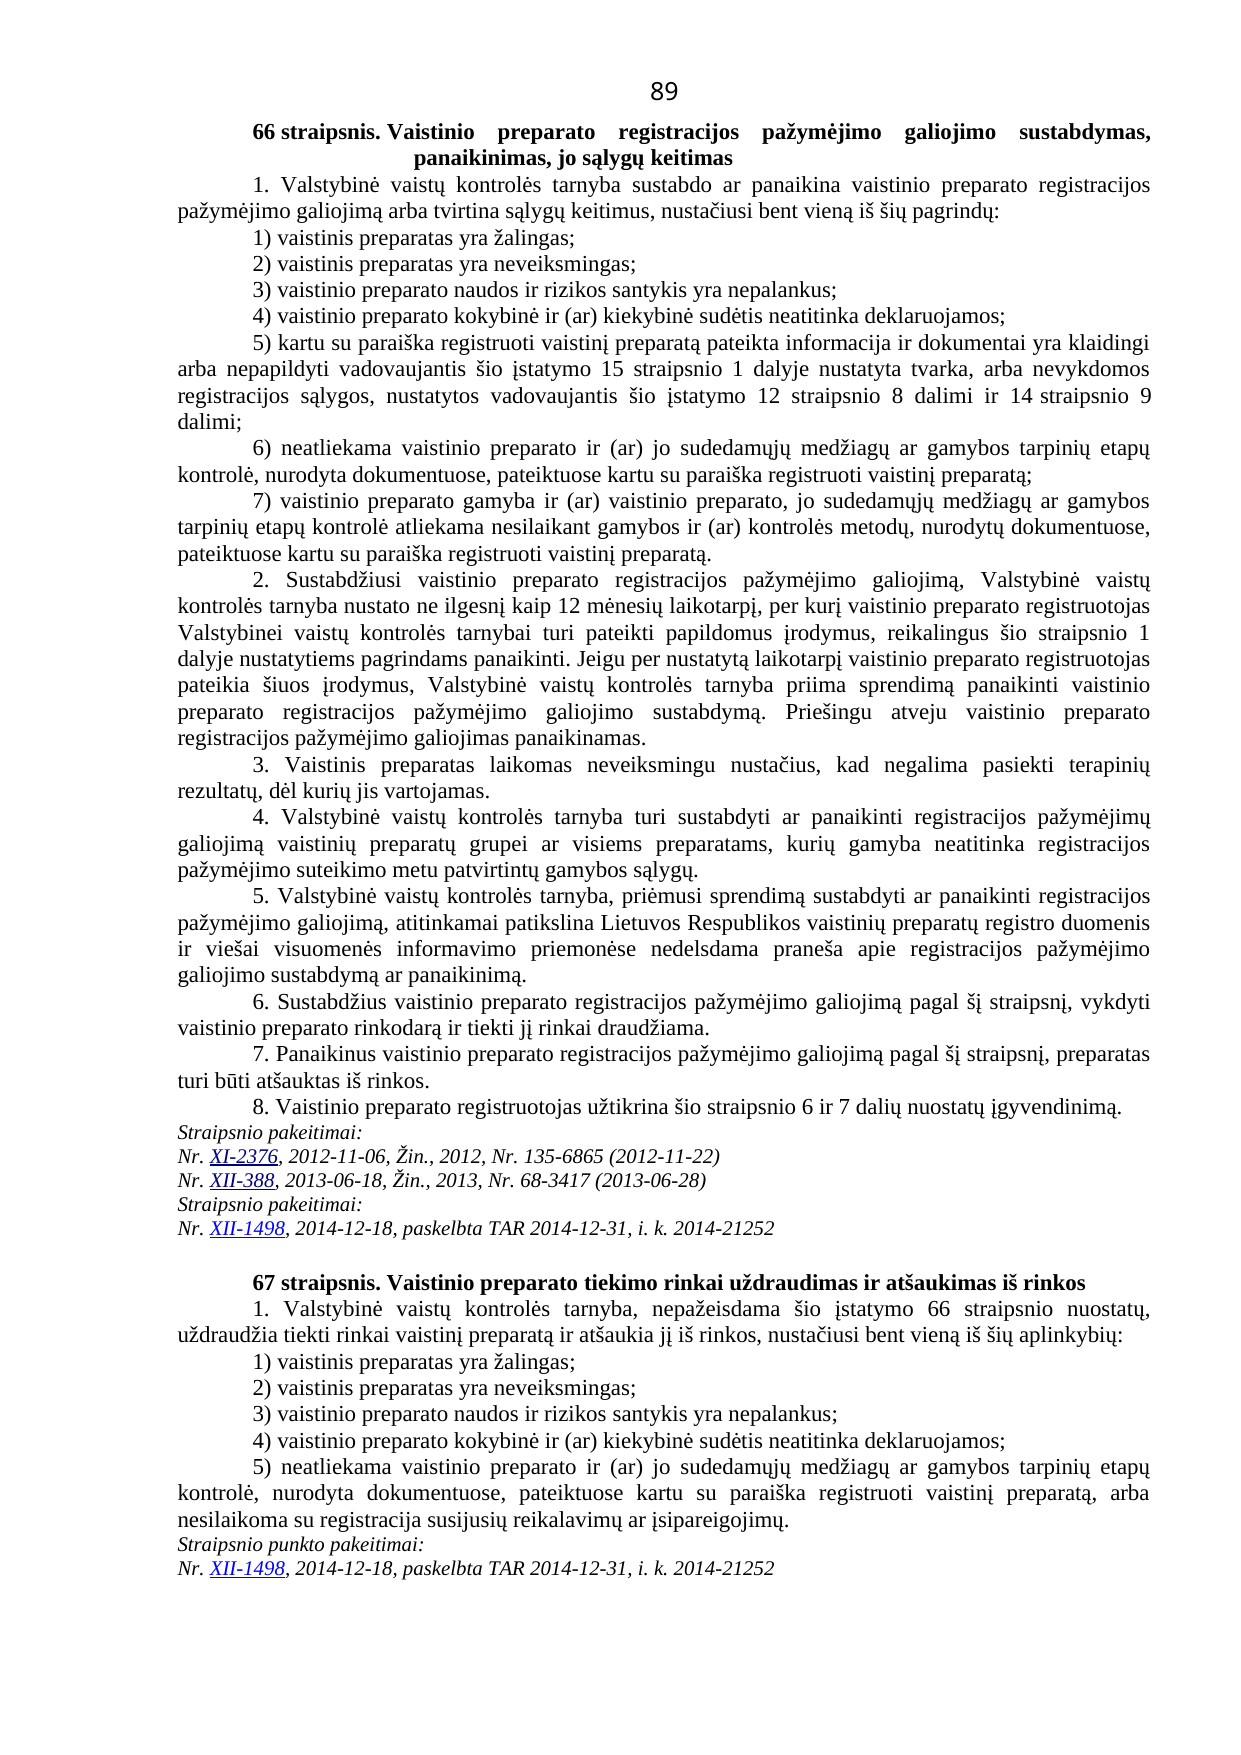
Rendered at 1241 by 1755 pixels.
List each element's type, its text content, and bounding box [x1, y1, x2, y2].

text 1) vaistinis preparatas yra žalingas; [177, 223, 1152, 250]
text 5. Valstybinė vaistų kontrolės tarnyba, priėmusi sprendimą sustabdyti ar panaikinti registracijos pažymėjimo galiojimą, atitinkamai patikslina Lietuvos Respublikos vaistinių preparatų registro duomenis ir viešai visuomenės informavimo priemonėse nedelsdama praneša apie registracijos pažymėjimo galiojimo sustabdymą ar panaikinimą. [177, 882, 1152, 988]
text 7) vaistinio preparato gamyba ir (ar) vaistinio preparato, jo sudedamųjų medžiagų ar gamybos tarpinių etapų kontrolė atliekama nesilaikant gamybos ir (ar) kontrolės metodų, nurodytų dokumentuose, pateiktuose kartu su paraiška registruoti vaistinį preparatą. [177, 487, 1152, 566]
text 1. Valstybinė vaistų kontrolės tarnyba sustabdo ar panaikina vaistinio preparato registracijos pažymėjimo galiojimą arba tvirtina sąlygų keitimus, nustačiusi bent vieną iš šių pagrindų: [177, 171, 1152, 223]
text 1) vaistinis preparatas yra žalingas; [177, 1348, 1152, 1374]
text 2) vaistinis preparatas yra neveiksmingas; [177, 1374, 1152, 1400]
text Nr. XII-388, 2013-06-18, Žin., 2013, Nr. 68-3417 (2013-06-28) [177, 1168, 1152, 1192]
text 2) vaistinis preparatas yra neveiksmingas; [177, 250, 1152, 276]
text 2. Sustabdžiusi vaistinio preparato registracijos pažymėjimo galiojimą, Valstybinė vaistų kontrolės tarnyba nustato ne ilgesnį kaip 12 mėnesių laikotarpį, per kurį vaistinio preparato registruotojas Valstybinei vaistų kontrolės tarnybai turi pateikti papildomus įrodymus, reikalingus šio straipsnio 1 dalyje nustatytiems pagrindams panaikinti. Jeigu per nustatytą laikotarpį vaistinio preparato registruotojas pateikia šiuos įrodymus, Valstybinė vaistų kontrolės tarnyba priima sprendimą panaikinti vaistinio preparato registracijos pažymėjimo galiojimo sustabdymą. Priešingu atveju vaistinio preparato registracijos pažymėjimo galiojimas panaikinamas. [177, 566, 1152, 751]
text 67 straipsnis. Vaistinio preparato tiekimo rinkai uždraudimas ir atšaukimas iš rinkos [252, 1269, 1152, 1295]
text 4. Valstybinė vaistų kontrolės tarnyba turi sustabdyti ar panaikinti registracijos pažymėjimų galiojimą vaistinių preparatų grupei ar visiems preparatams, kurių gamyba neatitinka registracijos pažymėjimo suteikimo metu patvirtintų gamybos sąlygų. [177, 803, 1152, 882]
text 6. Sustabdžius vaistinio preparato registracijos pažymėjimo galiojimą pagal šį straipsnį, vykdyti vaistinio preparato rinkodarą ir tiekti jį rinkai draudžiama. [177, 988, 1152, 1041]
text 1. Valstybinė vaistų kontrolės tarnyba, nepažeisdama šio įstatymo 66 straipsnio nuostatų, uždraudžia tiekti rinkai vaistinį preparatą ir atšaukia jį iš rinkos, nustačiusi bent vieną iš šių aplinkybių: [177, 1295, 1152, 1348]
text Straipsnio punkto pakeitimai: [177, 1532, 1152, 1556]
text 5) neatliekama vaistinio preparato ir (ar) jo sudedamųjų medžiagų ar gamybos tarpinių etapų kontrolė, nurodyta dokumentuose, pateiktuose kartu su paraiška registruoti vaistinį preparatą, arba nesilaikoma su registracija susijusių reikalavimų ar įsipareigojimų. [177, 1453, 1152, 1532]
text 3) vaistinio preparato naudos ir rizikos santykis yra nepalankus; [177, 1400, 1152, 1427]
text 4) vaistinio preparato kokybinė ir (ar) kiekybinė sudėtis neatitinka deklaruojamos; [177, 303, 1152, 329]
text Nr. XII-1498, 2014-12-18, paskelbta TAR 2014-12-31, i. k. 2014-21252 [177, 1216, 1152, 1240]
text 6) neatliekama vaistinio preparato ir (ar) jo sudedamųjų medžiagų ar gamybos tarpinių etapų kontrolė, nurodyta dokumentuose, pateiktuose kartu su paraiška registruoti vaistinį preparatą; [177, 434, 1152, 487]
text Straipsnio pakeitimai: [177, 1119, 1152, 1144]
text 4) vaistinio preparato kokybinė ir (ar) kiekybinė sudėtis neatitinka deklaruojamos; [177, 1427, 1152, 1453]
text 5) kartu su paraiška registruoti vaistinį preparatą pateikta informacija ir dokumentai yra klaidingi arba nepapildyti vadovaujantis šio įstatymo 15 straipsnio 1 dalyje nustatyta tvarka, arba nevykdomos registracijos sąlygos, nustatytos vadovaujantis šio įstatymo 12 straipsnio 8 dalimi ir 14 straipsnio 9 dalimi; [177, 329, 1152, 434]
text 3) vaistinio preparato naudos ir rizikos santykis yra nepalankus; [177, 276, 1152, 303]
text 7. Panaikinus vaistinio preparato registracijos pažymėjimo galiojimą pagal šį straipsnį, preparatas turi būti atšauktas iš rinkos. [177, 1041, 1152, 1093]
text Nr. XII-1498, 2014-12-18, paskelbta TAR 2014-12-31, i. k. 2014-21252 [177, 1556, 1152, 1580]
text 8. Vaistinio preparato registruotojas užtikrina šio straipsnio 6 ir 7 dalių nuostatų įgyvendinimą. [177, 1093, 1152, 1119]
text 3. Vaistinis preparatas laikomas neveiksmingu nustačius, kad negalima pasiekti terapinių rezultatų, dėl kurių jis vartojamas. [177, 751, 1152, 803]
text 66 straipsnis. Vaistinio preparato registracijos pažymėjimo galiojimo sustabdymas, panaikinimas, jo sąlygų keitimas [252, 118, 1152, 171]
text Straipsnio pakeitimai: [177, 1192, 1152, 1216]
text Nr. XI-2376, 2012-11-06, Žin., 2012, Nr. 135-6865 (2012-11-22) [177, 1144, 1152, 1168]
